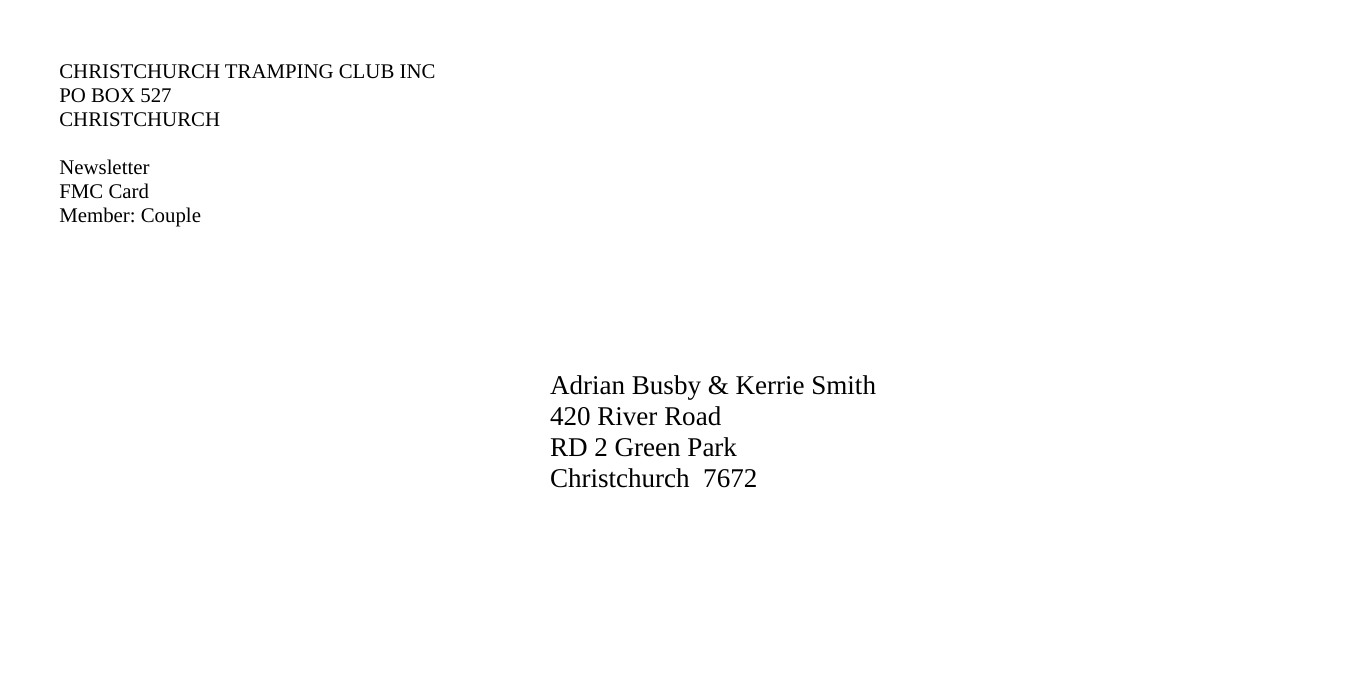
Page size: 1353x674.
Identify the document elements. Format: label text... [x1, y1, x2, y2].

text CHRISTCHURCH [59, 107, 1293, 131]
text RD 2 Green Park [550, 431, 1293, 462]
text 420 River Road [550, 400, 1293, 431]
text PO BOX 527 [59, 83, 1293, 107]
text CHRISTCHURCH TRAMPING CLUB INC [59, 59, 1293, 83]
text Adrian Busby & Kerrie Smith [550, 369, 1293, 400]
text Christchurch 7672 [550, 462, 1293, 493]
text Newsletter [59, 155, 1293, 179]
text FMC Card [59, 179, 1293, 203]
text Member: Couple [59, 203, 1293, 227]
